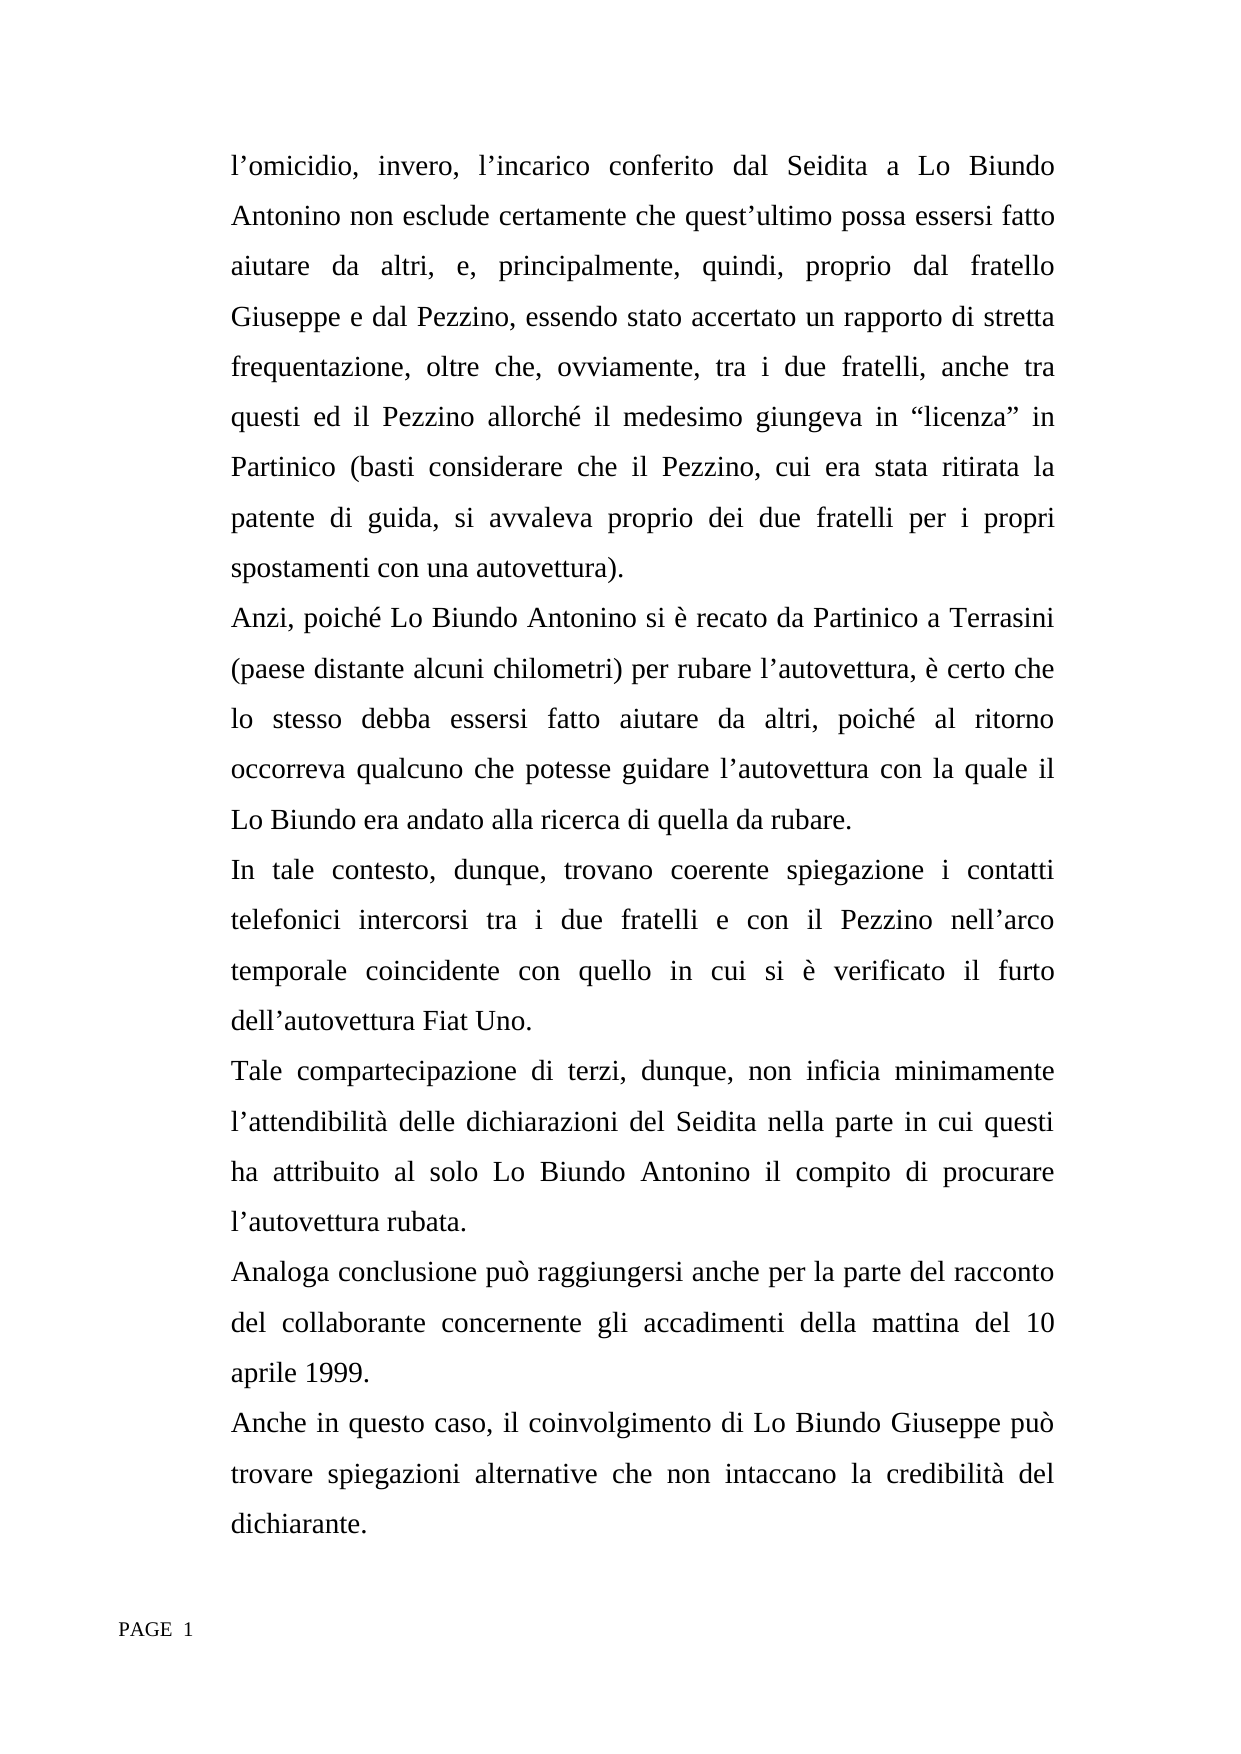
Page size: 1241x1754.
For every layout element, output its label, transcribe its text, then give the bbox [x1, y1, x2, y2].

text Anche in questo caso, il coinvolgimento di Lo Biundo Giuseppe può trovare spiegazioni alternative che non intaccano la credibilità del dichiarante. [231, 1406, 1056, 1540]
text Analoga conclusione può raggiungersi anche per la parte del racconto del collaborante concernente gli accadimenti della mattina del 10 aprile 1999. [231, 1254, 1056, 1389]
text Tale compartecipazione di terzi, dunque, non inficia minimamente l’attendibilità delle dichiarazioni del Seidita nella parte in cui questi ha attribuito al solo Lo Biundo Antonino il compito di procurare l’autovettura rubata. [231, 1053, 1056, 1238]
text In tale contesto, dunque, trovano coerente spiegazione i contatti telefonici intercorsi tra i due fratelli e con il Pezzino nell’arco temporale coincidente con quello in cui si è verificato il furto dell’autovettura Fiat Uno. [231, 852, 1056, 1037]
text l’omicidio, invero, l’incarico conferito dal Seidita a Lo Biundo Antonino non esclude certamente che quest’ultimo possa essersi fatto aiutare da altri, e, principalmente, quindi, proprio dal fratello Giuseppe e dal Pezzino, essendo stato accertato un rapporto di stretta frequentazione, oltre che, ovviamente, tra i due fratelli, anche tra questi ed il Pezzino allorché il medesimo giungeva in “licenza” in Partinico (basti considerare che il Pezzino, cui era stata ritirata la patente di guida, si avvaleva proprio dei due fratelli per i propri spostamenti con una autovettura). [231, 148, 1056, 584]
text Anzi, poiché Lo Biundo Antonino si è recato da Partinico a Terrasini (paese distante alcuni chilometri) per rubare l’autovettura, è certo che lo stesso debba essersi fatto aiutare da altri, poiché al ritorno occorreva qualcuno che potesse guidare l’autovettura con la quale il Lo Biundo era andato alla ricerca di quella da rubare. [231, 601, 1056, 835]
